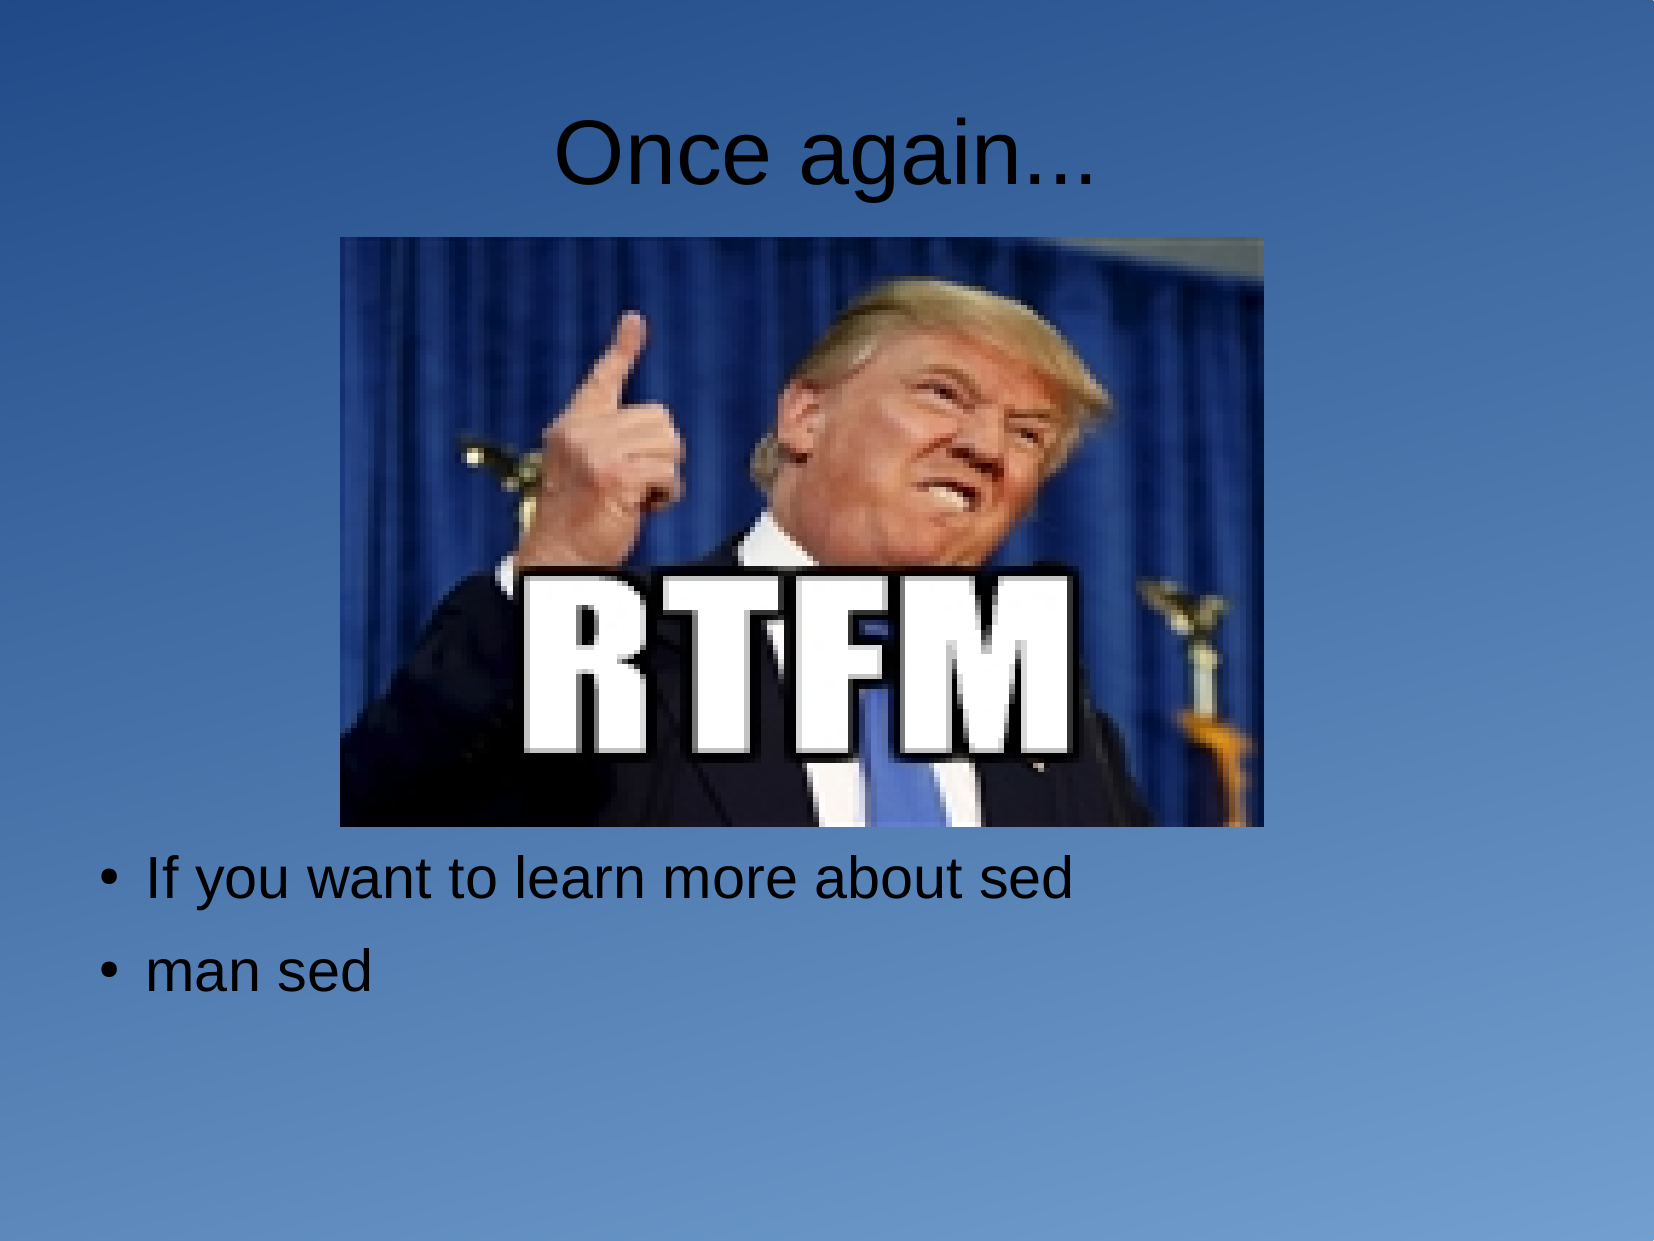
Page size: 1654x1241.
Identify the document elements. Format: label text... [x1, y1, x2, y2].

title Once again... [82, 49, 1571, 257]
list If you want to learn more about sed man sed [82, 290, 1571, 1010]
picture [340, 237, 1264, 827]
